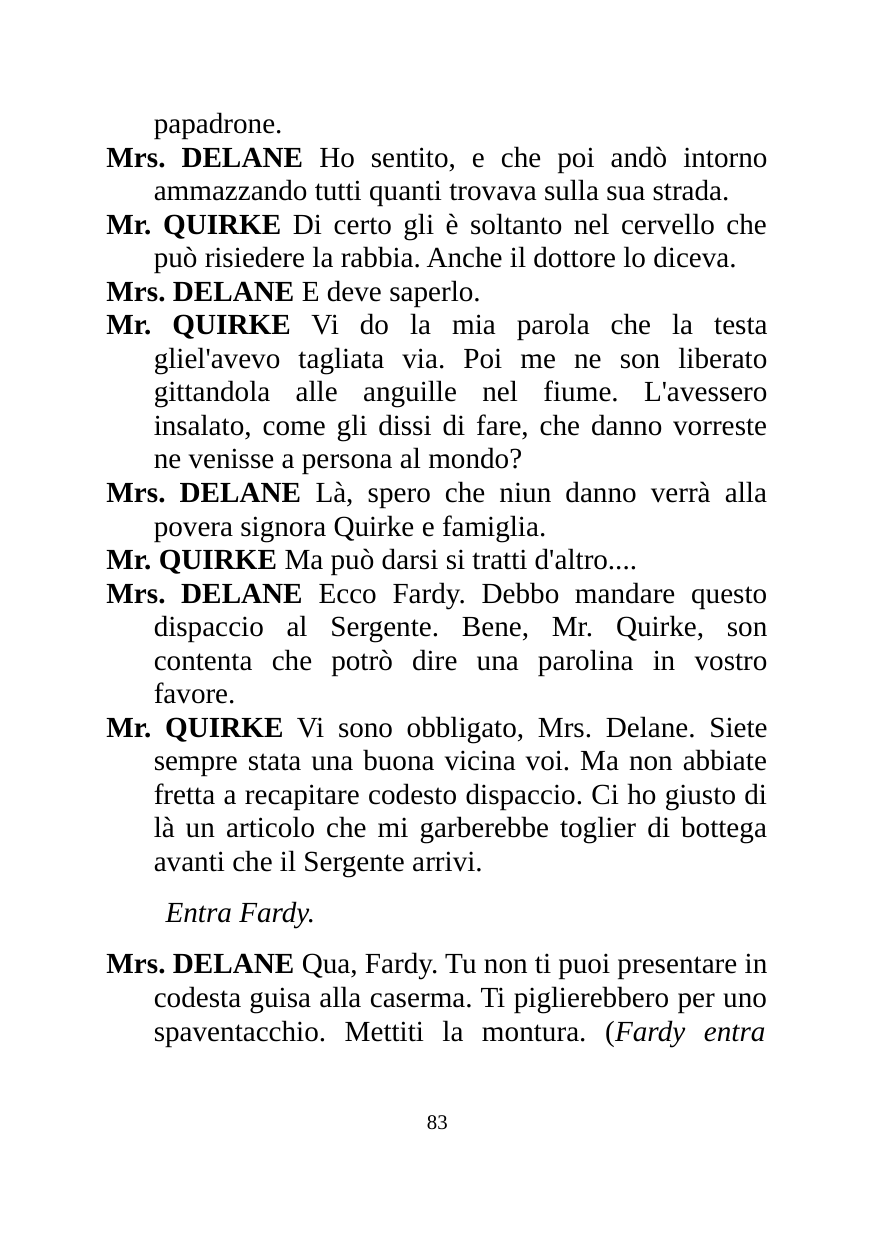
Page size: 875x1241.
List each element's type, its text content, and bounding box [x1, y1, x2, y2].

text Mrs. DELANE Ho sentito, e che poi andò intorno ammazzando tutti quanti trovava sulla sua strada. [106, 140, 768, 207]
text Mr. QUIRKE Vi sono obbligato, Mrs. Delane. Siete sempre stata una buona vicina voi. Ma non abbiate fretta a recapitare codesto dispaccio. Ci ho giusto di là un articolo che mi garberebbe toglier di bottega avanti che il Sergente arrivi. [106, 710, 768, 878]
text Mrs. DELANE Qua, Fardy. Tu non ti puoi presentare in codesta guisa alla caserma. Ti piglierebbero per uno spaventacchio. Mettiti la montura. (Fardy entra [106, 947, 768, 1047]
text papadrone. [106, 106, 768, 140]
text Mrs. DELANE Là, spero che niun danno verrà alla povera signora Quirke e famiglia. [106, 475, 768, 542]
text Mrs. DELANE E deve saperlo. [106, 274, 768, 307]
text Mr. QUIRKE Di certo gli è soltanto nel cervello che può risiedere la rabbia. Anche il dottore lo diceva. [106, 207, 768, 274]
text Mr. QUIRKE Ma può darsi si tratti d'altro.... [106, 542, 768, 576]
text Entra Fardy. [165, 895, 768, 929]
text Mr. QUIRKE Vi do la mia parola che la testa gliel'avevo tagliata via. Poi me ne son liberato gittandola alle anguille nel fiume. L'avessero insalato, come gli dissi di fare, che danno vorreste ne venisse a persona al mondo? [106, 307, 768, 475]
text Mrs. DELANE Ecco Fardy. Debbo mandare questo dispaccio al Sergente. Bene, Mr. Quirke, son contenta che potrò dire una parolina in vostro favore. [106, 576, 768, 710]
